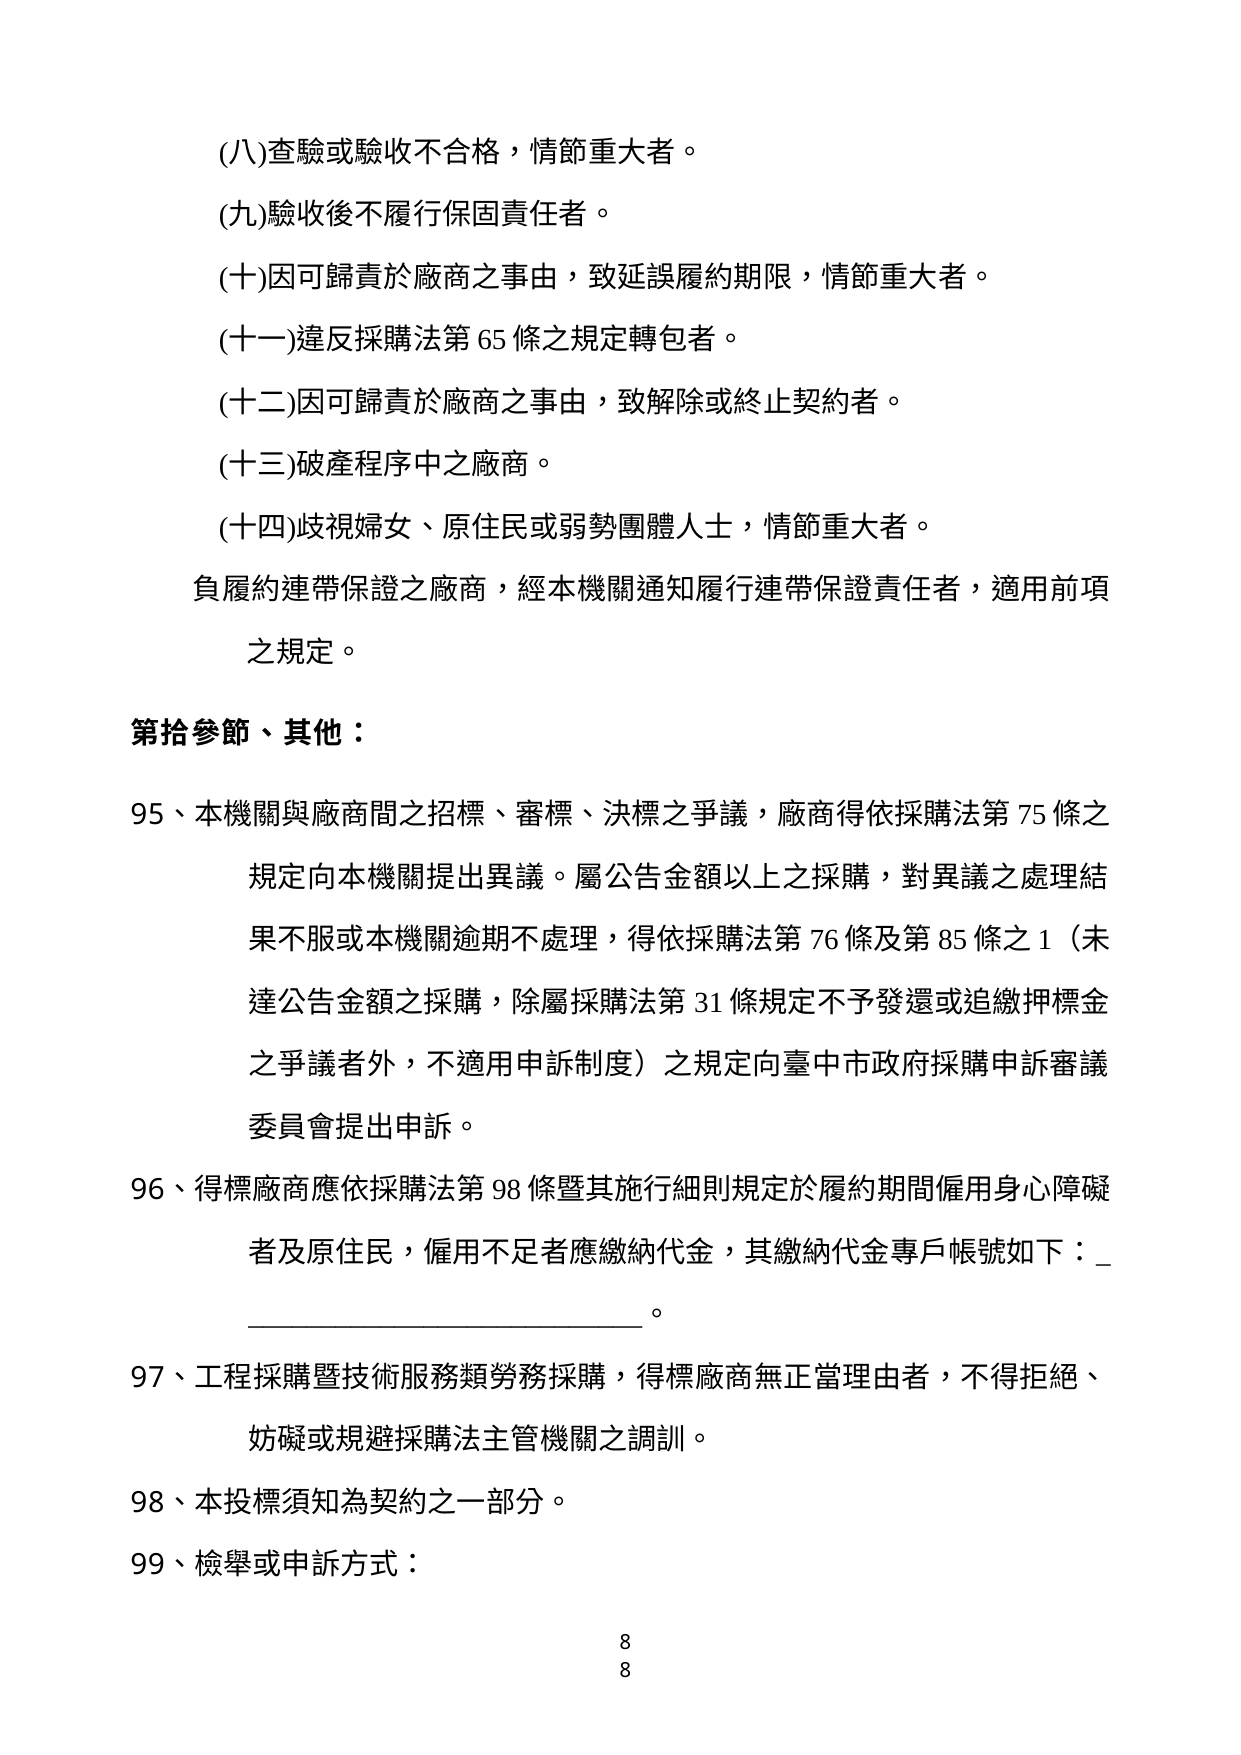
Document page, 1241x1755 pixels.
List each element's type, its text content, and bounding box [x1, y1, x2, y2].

text (十二)因可歸責於廠商之事由，致解除或終止契約者。 [189, 358, 1110, 420]
text 負履約連帶保證之廠商，經本機關通知履行連帶保證責任者，適用前項之規定。 [130, 545, 1110, 670]
list 本機關與廠商間之招標、審標、決標之爭議，廠商得依採購法第75條之規定向本機關提出異議。屬公告金額以上之採購，對異議之處理結果不服或本機關逾期不處理，得依採購法第76條及第85條之1（未達公告金額之採購，除屬採購法第31條規定不予發還或追繳押標金之爭議者外，不適用申訴制度）之規定向臺中市政府採購申訴審議委員會提出申訴。 [130, 770, 1110, 1145]
text (八)查驗或驗收不合格，情節重大者。 [189, 108, 1110, 170]
text 第拾參節、其他： [130, 689, 1110, 751]
text (十四)歧視婦女、原住民或弱勢團體人士，情節重大者。 [189, 483, 1110, 545]
text (十三)破產程序中之廠商。 [189, 420, 1110, 483]
text (十)因可歸責於廠商之事由，致延誤履約期限，情節重大者。 [189, 233, 1110, 295]
list 本投標須知為契約之一部分。 [130, 1458, 1110, 1520]
list 工程採購暨技術服務類勞務採購，得標廠商無正當理由者，不得拒絕、妨礙或規避採購法主管機關之調訓。 [130, 1333, 1110, 1458]
list 檢舉或申訴方式： [130, 1520, 1110, 1583]
text (九)驗收後不履行保固責任者。 [189, 170, 1110, 233]
text (十一)違反採購法第65條之規定轉包者。 [189, 295, 1110, 358]
list 得標廠商應依採購法第98條暨其施行細則規定於履約期間僱用身心障礙者及原住民，僱用不足者應繳納代金，其繳納代金專戶帳號如下：____________________________。 [130, 1145, 1110, 1333]
